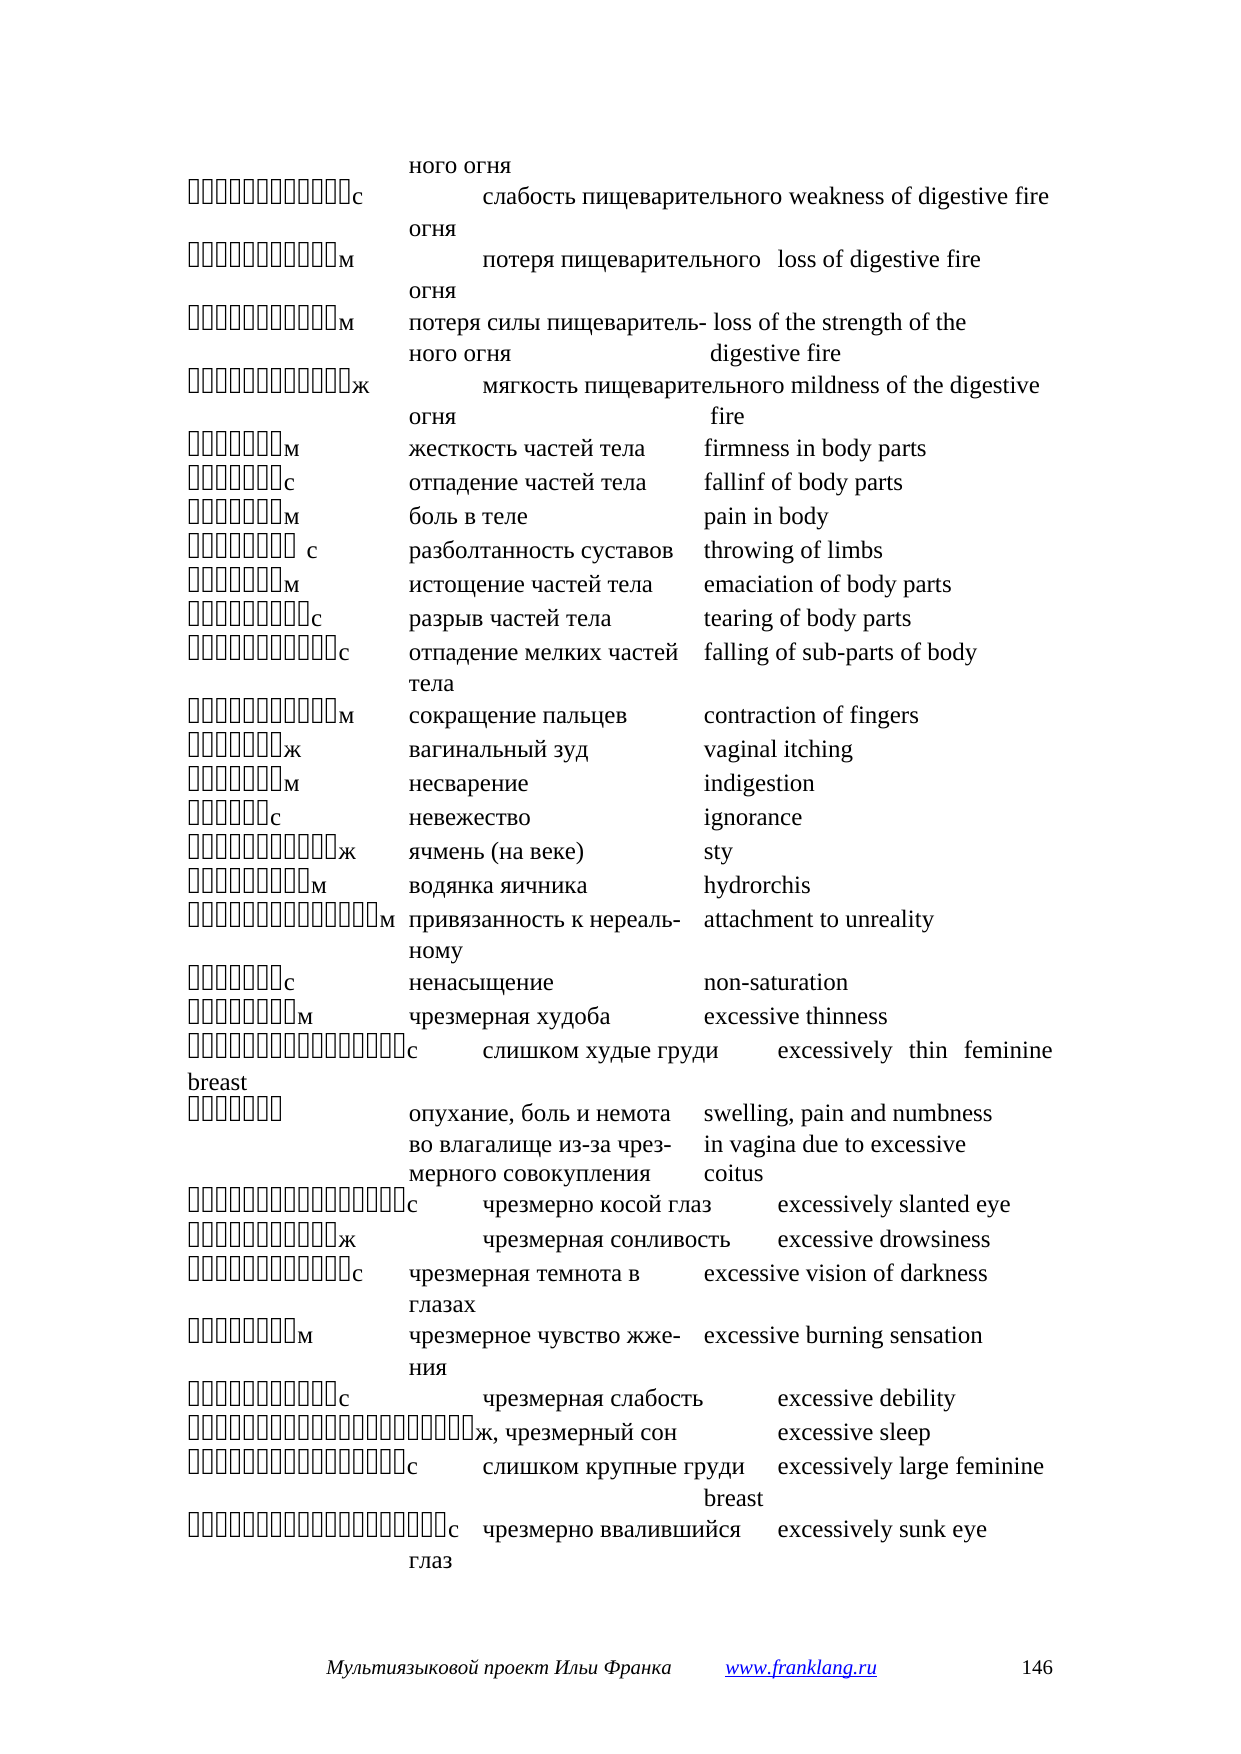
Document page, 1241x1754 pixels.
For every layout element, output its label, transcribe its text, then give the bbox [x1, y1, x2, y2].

text м потеря силы пищеваритель- loss of the strength of the [187, 304, 1053, 338]
text с разрыв частей тела tearing of body parts [187, 600, 1053, 634]
text во влагалище из-за чрез- in vagina due to excessive [187, 1129, 1053, 1158]
text глазах [187, 1289, 1053, 1318]
text м чрезмерное чувство жже- excessive burning sensation [187, 1318, 1053, 1352]
text мерного совокупления coitus [187, 1158, 1053, 1187]
text м привязанность к нереаль- attachment to unreality [187, 902, 1053, 936]
text breast [187, 1483, 1053, 1512]
text м жесткость частей тела firmness in body parts [187, 430, 1053, 464]
text с чрезмерная темнота в excessive vision of darkness [187, 1255, 1053, 1289]
text м водянка яичника hydrorchis [187, 867, 1053, 902]
text  с разболтанность суставов throwing of limbs [187, 532, 1053, 566]
text с чрезмерно косой глаз excessively slanted eye [187, 1187, 1053, 1221]
text глаз [187, 1546, 1053, 1574]
text ного огня digestive fire [187, 338, 1053, 367]
text ж вагинальный зуд vaginal itching [187, 731, 1053, 765]
text м истощение частей тела emaciation of body parts [187, 566, 1053, 600]
text с отпадение мелких частей falling of sub-parts of body [187, 634, 1053, 668]
text с отпадение частей тела fallinf of body parts [187, 464, 1053, 498]
text ния [187, 1352, 1053, 1381]
text ж, чрезмерный сон excessive sleep [187, 1415, 1053, 1449]
text ного огня [187, 150, 1053, 179]
text ж чрезмерная сонливость excessive drowsiness [187, 1221, 1053, 1255]
text ж мягкость пищеварительного mildness of the digestive [187, 367, 1053, 401]
text огня fire [187, 401, 1053, 430]
text с чрезмерно ввалившийся excessively sunk eye [187, 1512, 1053, 1546]
text с невежество ignorance [187, 799, 1053, 833]
text м потеря пищеварительного loss of digestive fire [187, 242, 1053, 276]
text  опухание, боль и немота swelling, pain and numbness [187, 1095, 1053, 1129]
text м чрезмерная худоба excessive thinness [187, 998, 1053, 1032]
text с ненасыщение non-saturation [187, 964, 1053, 998]
text м сокращение пальцев contraction of fingers [187, 697, 1053, 731]
text с чрезмерная слабость excessive debility [187, 1381, 1053, 1415]
text ному [187, 936, 1053, 964]
text м несварение indigestion [187, 765, 1053, 799]
text ж ячмень (на веке) sty [187, 833, 1053, 867]
text огня [187, 213, 1053, 242]
text с слишком крупные груди excessively large feminine [187, 1449, 1053, 1483]
text огня [187, 276, 1053, 304]
text с слишком худые груди excessively thin feminine breast [187, 1032, 1053, 1095]
text м боль в теле pain in body [187, 498, 1053, 532]
text с слабость пищеварительного weakness of digestive fire [187, 179, 1053, 213]
text тела [187, 668, 1053, 697]
